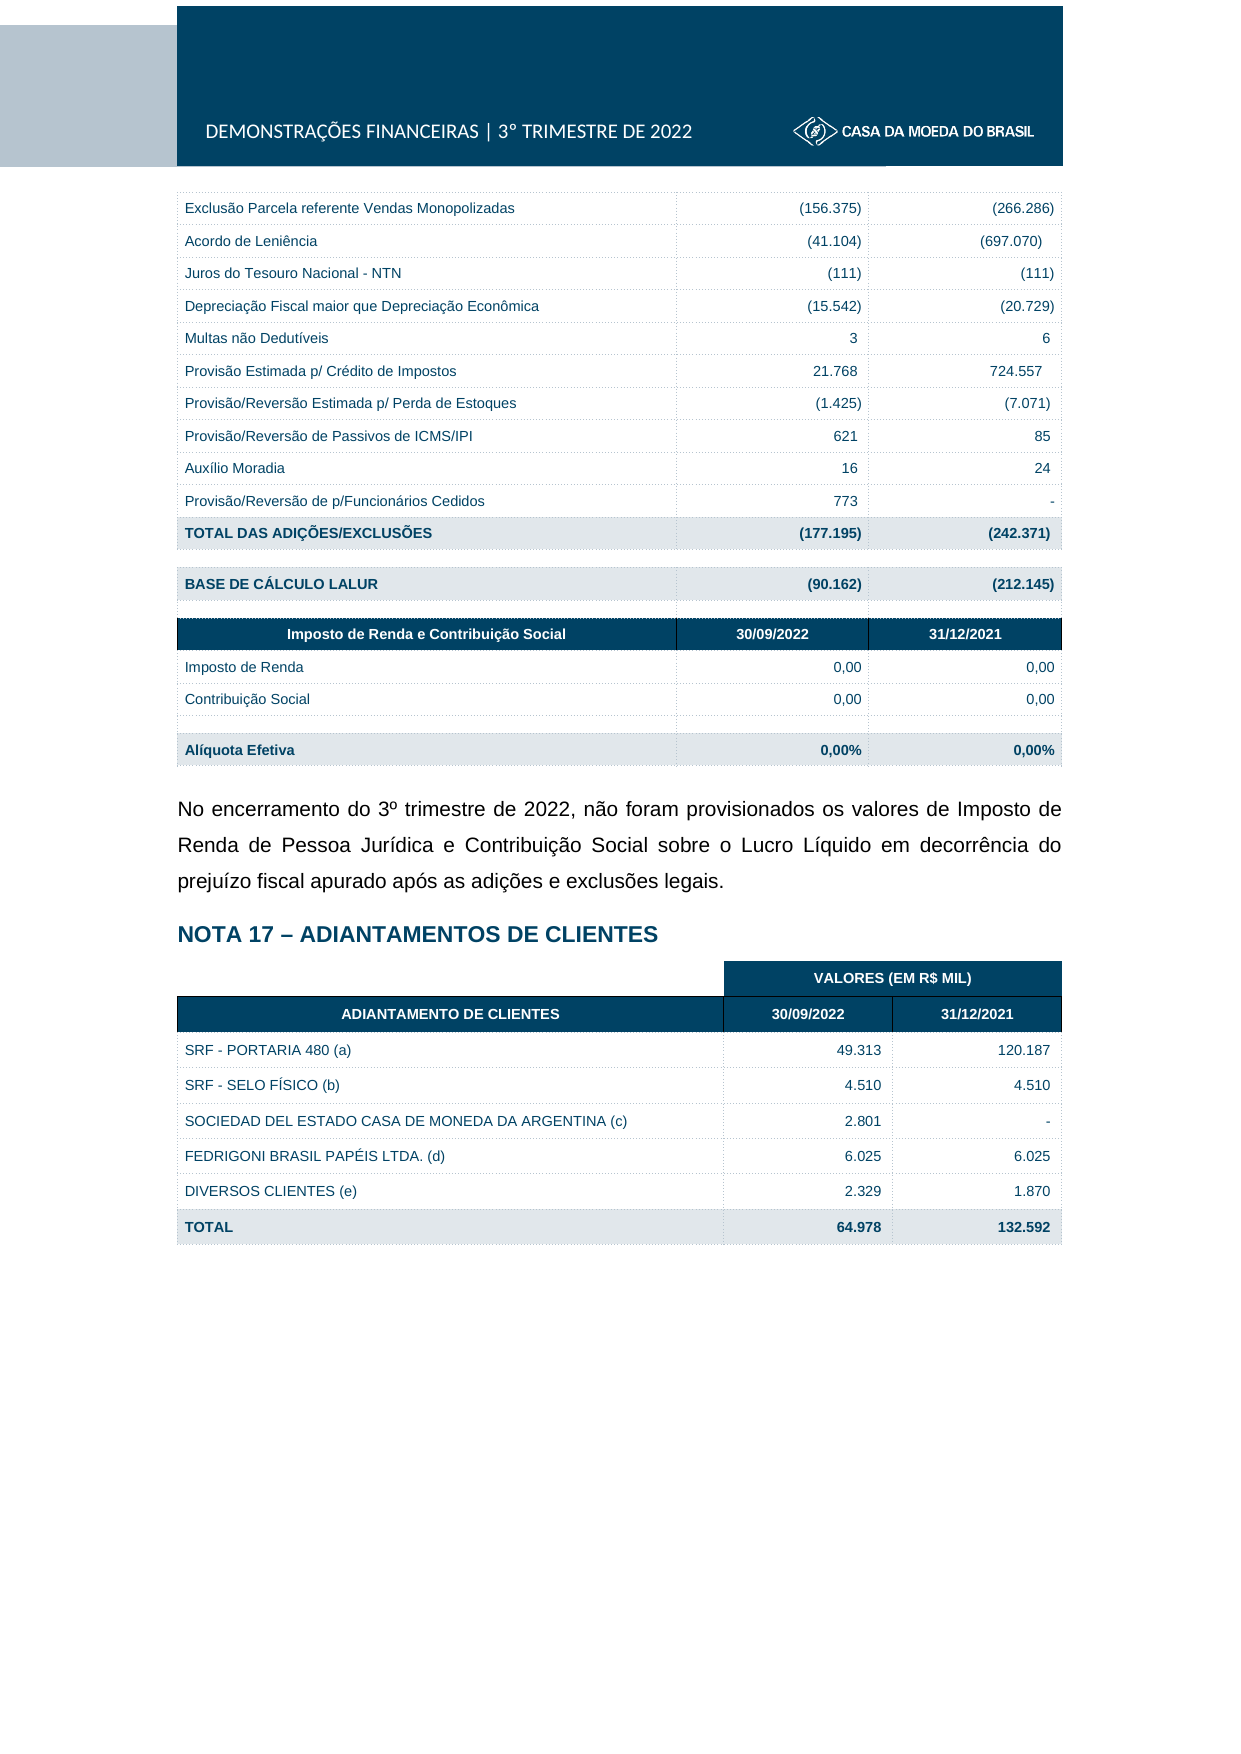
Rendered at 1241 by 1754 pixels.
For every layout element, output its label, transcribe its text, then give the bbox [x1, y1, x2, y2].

table_cell [676, 715, 869, 733]
table_cell 2.801 [724, 1103, 893, 1138]
table_cell Provisão/Reversão de p/Funcionários Cedidos [177, 484, 676, 517]
table_cell (90.162) [676, 567, 869, 600]
table_cell 4.510 [724, 1067, 893, 1102]
table_cell [869, 715, 1062, 733]
table_cell Provisão/Reversão de Passivos de ICMS/IPI [177, 419, 676, 452]
table_cell TOTAL [177, 1209, 724, 1244]
table_cell (1.425) [676, 387, 869, 419]
table_cell 16 [676, 452, 869, 484]
table_cell Depreciação Fiscal maior que Depreciação Econômica [177, 289, 676, 322]
table_cell (266.286) [869, 192, 1062, 224]
table_cell (697.070) [869, 224, 1062, 257]
table_cell (156.375) [676, 192, 869, 224]
table_cell 3 [676, 322, 869, 354]
table_cell [869, 549, 1062, 567]
table_cell 1.870 [893, 1173, 1062, 1209]
table_cell 24 [869, 452, 1062, 484]
table_header VALORES (EM R$ MIL) [724, 961, 1062, 996]
table_cell SRF - PORTARIA 480 (a) [177, 1032, 724, 1067]
table_cell 2.329 [724, 1173, 893, 1209]
table_cell DIVERSOS CLIENTES (e) [177, 1173, 724, 1209]
table_cell [177, 600, 676, 617]
table_cell (7.071) [869, 387, 1062, 419]
table_cell 120.187 [893, 1032, 1062, 1067]
table_cell Imposto de Renda e Contribuição Social [178, 618, 676, 650]
table_cell 0,00 [869, 683, 1062, 715]
table_cell ADIANTAMENTO DE CLIENTES [178, 997, 723, 1032]
table_cell [177, 549, 676, 567]
table_cell 132.592 [893, 1209, 1062, 1244]
table_cell 49.313 [724, 1032, 893, 1067]
table_cell - [869, 484, 1062, 517]
table_cell 30/09/2022 [677, 618, 868, 650]
table_cell [676, 600, 869, 617]
table_cell 6.025 [893, 1138, 1062, 1173]
table_cell Auxílio Moradia [177, 452, 676, 484]
table_cell Juros do Tesouro Nacional - NTN [177, 257, 676, 289]
table_cell 0,00% [676, 733, 869, 765]
table_cell 724.557 [869, 354, 1062, 387]
table_cell 0,00 [676, 683, 869, 715]
table_cell [177, 715, 676, 733]
table_cell (41.104) [676, 224, 869, 257]
table_cell 0,00 [676, 650, 869, 682]
table_cell Provisão/Reversão Estimada p/ Perda de Estoques [177, 387, 676, 419]
table_header [177, 961, 724, 996]
table_cell BASE DE CÁLCULO LALUR [177, 567, 676, 600]
table_cell 773 [676, 484, 869, 517]
table_cell 6.025 [724, 1138, 893, 1173]
table_cell 21.768 [676, 354, 869, 387]
table_cell Imposto de Renda [177, 650, 676, 682]
table_cell 31/12/2021 [893, 997, 1061, 1032]
table_cell 4.510 [893, 1067, 1062, 1102]
subtitle NOTA 17 – ADIANTAMENTOS DE CLIENTES [177, 921, 1063, 948]
table_cell 85 [869, 419, 1062, 452]
table_cell 30/09/2022 [724, 997, 892, 1032]
table_cell Exclusão Parcela referente Vendas Monopolizadas [177, 192, 676, 224]
table_cell 621 [676, 419, 869, 452]
table_cell (242.371) [869, 517, 1062, 549]
table_cell TOTAL DAS ADIÇÕES/EXCLUSÕES [177, 517, 676, 549]
table_cell 64.978 [724, 1209, 893, 1244]
table_cell SRF - SELO FÍSICO (b) [177, 1067, 724, 1102]
table_cell (15.542) [676, 289, 869, 322]
table_cell Provisão Estimada p/ Crédito de Impostos [177, 354, 676, 387]
table_cell 31/12/2021 [869, 618, 1061, 650]
table_cell SOCIEDAD DEL ESTADO CASA DE MONEDA DA ARGENTINA (c) [177, 1103, 724, 1138]
table_cell 0,00% [869, 733, 1062, 765]
table_cell 0,00 [869, 650, 1062, 682]
text No encerramento do 3º trimestre de 2022, não foram provisionados os valores de Imposto de Renda de Pessoa Jurídica e Contribuição Social sobre o Lucro Líquido em decorrência do prejuízo fiscal apurado após as adições e exclusões legais. [177, 797, 1063, 893]
table_cell Acordo de Leniência [177, 224, 676, 257]
table_cell (20.729) [869, 289, 1062, 322]
table_cell FEDRIGONI BRASIL PAPÉIS LTDA. (d) [177, 1138, 724, 1173]
table_cell (111) [676, 257, 869, 289]
table_cell (212.145) [869, 567, 1062, 600]
table_cell Multas não Dedutíveis [177, 322, 676, 354]
table_cell Contribuição Social [177, 683, 676, 715]
table_cell 6 [869, 322, 1062, 354]
table_cell - [893, 1103, 1062, 1138]
table_cell (177.195) [676, 517, 869, 549]
table_cell [869, 600, 1062, 617]
table_cell Alíquota Efetiva [177, 733, 676, 765]
table_cell (111) [869, 257, 1062, 289]
table_cell [676, 549, 869, 567]
